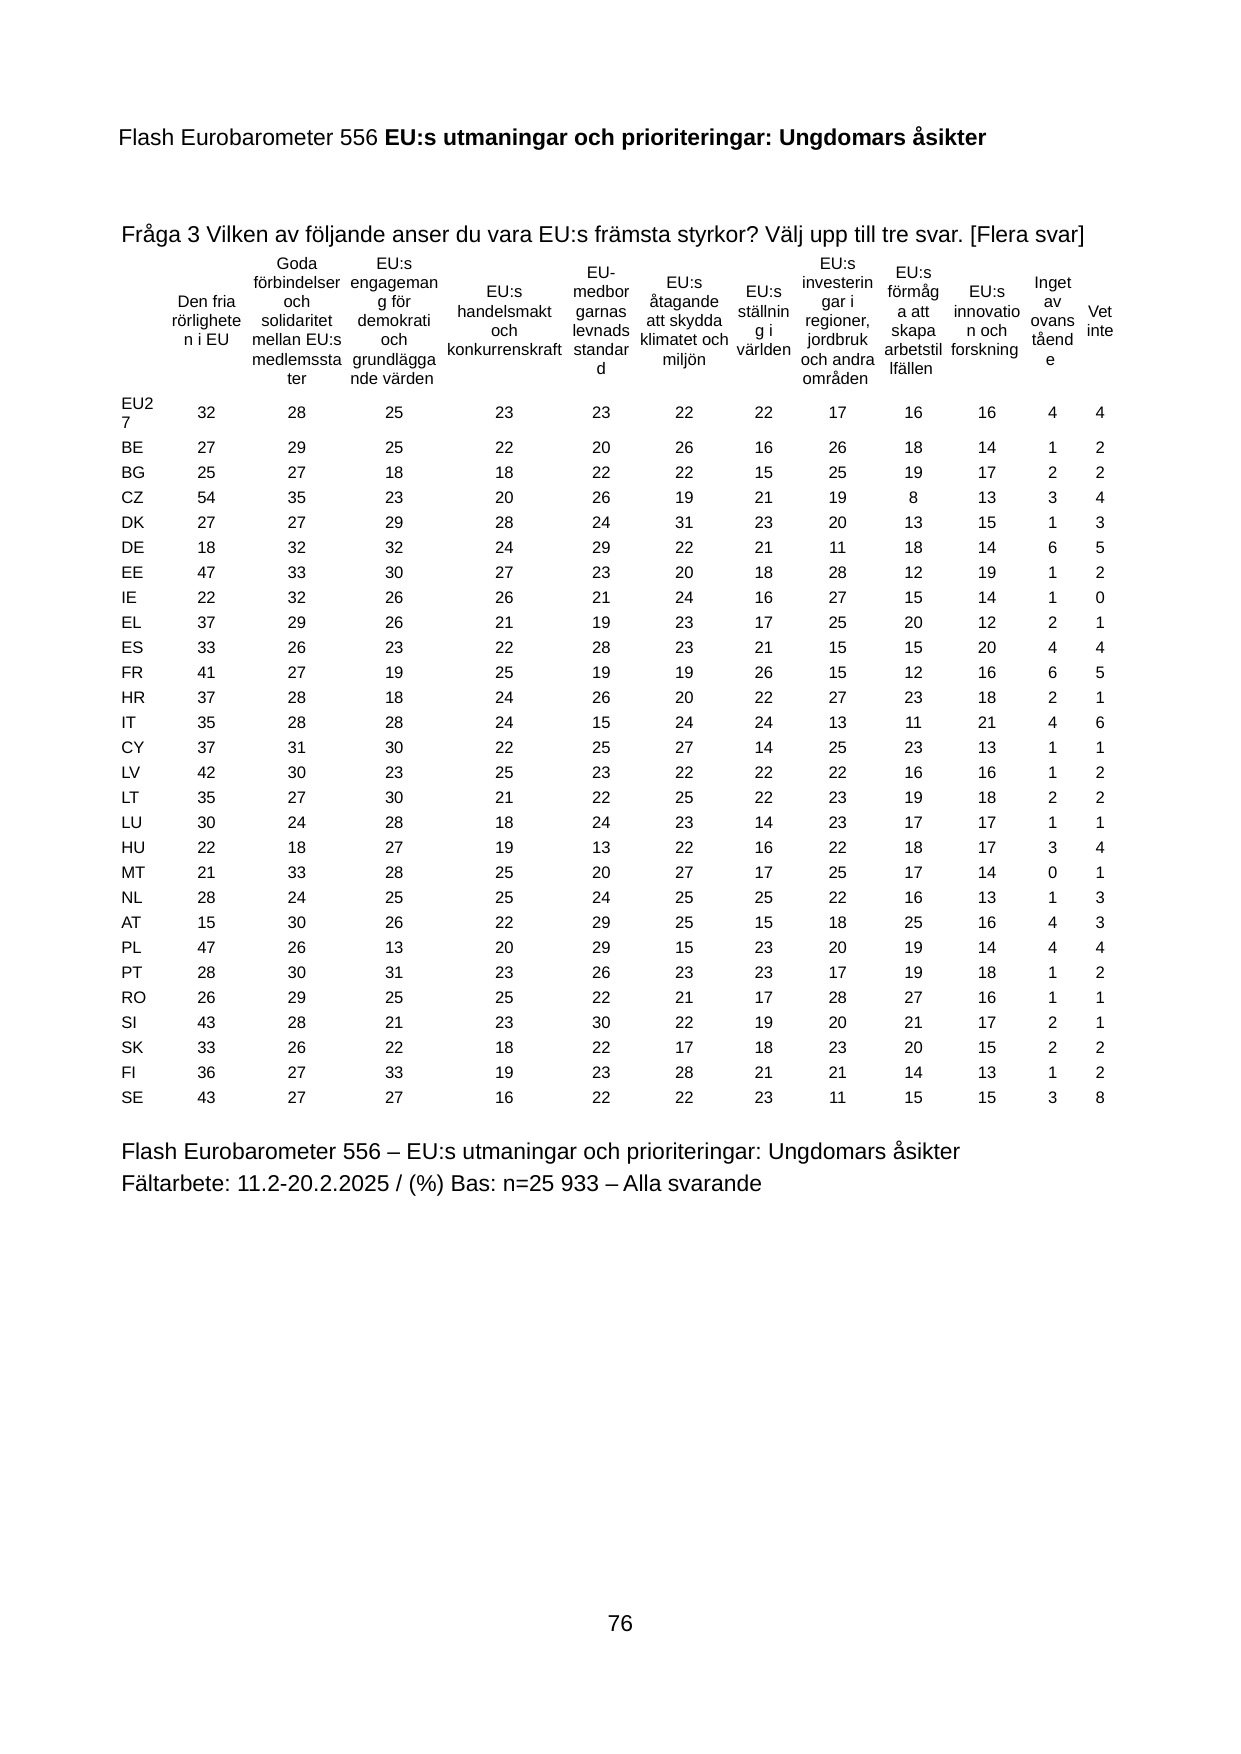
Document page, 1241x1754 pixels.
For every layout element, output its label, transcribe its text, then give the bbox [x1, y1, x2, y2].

table_cell 2 [1078, 960, 1122, 985]
table_cell SI [118, 1010, 165, 1035]
table_cell 13 [795, 710, 880, 735]
table_cell 22 [442, 435, 566, 460]
table_cell 16 [880, 391, 946, 435]
table_cell 23 [442, 1010, 566, 1035]
table_cell 25 [442, 760, 566, 785]
table_cell 16 [946, 391, 1027, 435]
table_cell 30 [165, 810, 248, 835]
table_cell 3 [1078, 510, 1122, 535]
table_cell 8 [1078, 1085, 1122, 1110]
table_cell 2 [1078, 760, 1122, 785]
table_cell BE [118, 435, 165, 460]
table_cell [248, 1110, 346, 1135]
table_cell 17 [946, 460, 1027, 485]
table_cell 24 [636, 585, 732, 610]
table_cell 21 [733, 485, 795, 510]
table_cell 23 [566, 560, 636, 585]
table_cell 4 [1078, 935, 1122, 960]
table_cell 29 [346, 510, 442, 535]
table_cell Den fria rörligheten i EU [165, 251, 248, 391]
table_cell 24 [442, 710, 566, 735]
table_cell 28 [346, 710, 442, 735]
table_cell EU:s innovation och forskning [946, 251, 1027, 391]
table_cell 15 [946, 510, 1027, 535]
table_cell 14 [946, 935, 1027, 960]
table_cell EU:s investeringar i regioner, jordbruk och andra områden [795, 251, 880, 391]
table_cell 16 [733, 835, 795, 860]
table_cell 4 [1078, 835, 1122, 860]
table_cell 27 [636, 860, 732, 885]
table_cell 6 [1027, 535, 1078, 560]
table_cell 20 [946, 635, 1027, 660]
table_cell 5 [1078, 660, 1122, 685]
table_cell 15 [165, 910, 248, 935]
table_cell FR [118, 660, 165, 685]
table_cell 17 [946, 835, 1027, 860]
table_cell 21 [165, 860, 248, 885]
table_cell 24 [566, 510, 636, 535]
table_cell 30 [248, 910, 346, 935]
table_cell 2 [1027, 1035, 1078, 1060]
table_cell 26 [795, 435, 880, 460]
table_cell 23 [636, 635, 732, 660]
table_cell 22 [733, 760, 795, 785]
table_cell 1 [1027, 760, 1078, 785]
table_cell 23 [733, 1085, 795, 1110]
table_cell 22 [566, 460, 636, 485]
table_cell 23 [566, 1060, 636, 1085]
table_cell [1027, 1110, 1078, 1135]
table_cell 25 [636, 885, 732, 910]
table_cell 1 [1078, 810, 1122, 835]
table_cell 32 [248, 535, 346, 560]
table_cell EL [118, 610, 165, 635]
table_cell 1 [1027, 510, 1078, 535]
table_cell 2 [1078, 560, 1122, 585]
table_cell 18 [880, 535, 946, 560]
table_cell 1 [1078, 1010, 1122, 1035]
table_cell 18 [733, 1035, 795, 1060]
table_cell 24 [442, 685, 566, 710]
table_cell 1 [1027, 585, 1078, 610]
table_cell 15 [795, 660, 880, 685]
table_cell BG [118, 460, 165, 485]
table_cell 17 [733, 985, 795, 1010]
table_cell 15 [636, 935, 732, 960]
table_cell 2 [1027, 785, 1078, 810]
table_cell 25 [442, 985, 566, 1010]
table_cell 2 [1027, 460, 1078, 485]
table_cell 17 [795, 391, 880, 435]
table_cell 25 [346, 435, 442, 460]
table_cell PT [118, 960, 165, 985]
table_cell 23 [346, 760, 442, 785]
table_cell 29 [248, 610, 346, 635]
table_cell PL [118, 935, 165, 960]
table_cell 25 [442, 860, 566, 885]
table_cell 15 [880, 585, 946, 610]
table_cell 18 [442, 460, 566, 485]
table_cell 27 [248, 785, 346, 810]
table_cell 13 [346, 935, 442, 960]
table_cell 25 [795, 860, 880, 885]
table_cell 22 [636, 1085, 732, 1110]
table_cell EU:s handelsmakt och konkurrenskraft [442, 251, 566, 391]
table_cell 3 [1027, 485, 1078, 510]
table_cell 20 [880, 610, 946, 635]
table_cell 29 [566, 935, 636, 960]
table_cell 25 [442, 885, 566, 910]
table_cell 16 [733, 585, 795, 610]
table_cell 2 [1027, 1010, 1078, 1035]
table_cell 22 [636, 535, 732, 560]
table_cell 21 [733, 535, 795, 560]
table_cell 19 [880, 935, 946, 960]
table_header Fråga 3 Vilken av följande anser du vara EU:s främsta styrkor? Välj upp till tre svar. [Flera svar] [118, 218, 1122, 251]
table_cell [880, 1110, 946, 1135]
table_cell 29 [248, 435, 346, 460]
table_cell 30 [346, 560, 442, 585]
table_cell 4 [1027, 935, 1078, 960]
table_cell 26 [346, 610, 442, 635]
table_cell 0 [1078, 585, 1122, 610]
table_cell 33 [248, 560, 346, 585]
table_cell 20 [636, 685, 732, 710]
table_cell 17 [946, 810, 1027, 835]
table_cell 24 [442, 535, 566, 560]
table_cell 25 [795, 460, 880, 485]
table_cell 18 [248, 835, 346, 860]
table_cell EU27 [118, 391, 165, 435]
table_cell 3 [1078, 885, 1122, 910]
table_cell 18 [946, 960, 1027, 985]
table_cell EU:s ställning i världen [733, 251, 795, 391]
table_cell 27 [880, 985, 946, 1010]
table_cell 2 [1027, 685, 1078, 710]
table_cell 25 [346, 391, 442, 435]
table_cell 22 [636, 391, 732, 435]
table_cell [118, 251, 165, 391]
table_cell 4 [1078, 485, 1122, 510]
table_cell HU [118, 835, 165, 860]
table_cell 18 [346, 460, 442, 485]
table_cell EU:s engagemang för demokrati och grundläggande värden [346, 251, 442, 391]
table_cell [442, 1110, 566, 1135]
table_cell 18 [733, 560, 795, 585]
table_cell [165, 1110, 248, 1135]
table_cell 6 [1078, 710, 1122, 735]
table_cell 1 [1027, 435, 1078, 460]
table_cell 19 [566, 660, 636, 685]
table_cell 20 [566, 435, 636, 460]
table_cell 15 [733, 910, 795, 935]
table_cell 16 [946, 910, 1027, 935]
table_cell 30 [248, 960, 346, 985]
table_cell 14 [880, 1060, 946, 1085]
table_cell 21 [733, 1060, 795, 1085]
table_cell 26 [636, 435, 732, 460]
table_cell 24 [636, 710, 732, 735]
table_cell 23 [795, 1035, 880, 1060]
table_cell 31 [636, 510, 732, 535]
table_cell 23 [346, 485, 442, 510]
table_cell EU:s förmåga att skapa arbetstillfällen [880, 251, 946, 391]
table_cell 35 [248, 485, 346, 510]
table_cell 33 [165, 635, 248, 660]
table_cell 15 [880, 635, 946, 660]
table_cell 21 [636, 985, 732, 1010]
table_cell 16 [946, 760, 1027, 785]
table_cell 25 [165, 460, 248, 485]
table_cell 3 [1027, 835, 1078, 860]
table_cell 18 [442, 810, 566, 835]
table_cell LU [118, 810, 165, 835]
table_cell 17 [733, 610, 795, 635]
table_cell 13 [946, 885, 1027, 910]
table_cell 18 [346, 685, 442, 710]
table_cell 1 [1078, 685, 1122, 710]
table_cell RO [118, 985, 165, 1010]
table_cell 2 [1078, 785, 1122, 810]
table_cell 27 [346, 835, 442, 860]
table_cell 17 [795, 960, 880, 985]
table_cell 28 [795, 985, 880, 1010]
table_cell [346, 1110, 442, 1135]
table_cell 6 [1027, 660, 1078, 685]
table_cell 15 [795, 635, 880, 660]
table_cell 26 [566, 485, 636, 510]
table_cell 12 [880, 560, 946, 585]
table_cell 2 [1078, 1035, 1122, 1060]
table_cell HR [118, 685, 165, 710]
table_cell SK [118, 1035, 165, 1060]
table_cell 23 [636, 610, 732, 635]
table_cell 22 [165, 835, 248, 860]
table_cell 28 [346, 810, 442, 835]
table_cell [636, 1110, 732, 1135]
table_cell 26 [346, 910, 442, 935]
table_cell 14 [946, 435, 1027, 460]
table_cell 4 [1078, 635, 1122, 660]
table_cell 2 [1078, 460, 1122, 485]
table_cell 17 [946, 1010, 1027, 1035]
table_cell 0 [1027, 860, 1078, 885]
table_cell 21 [442, 785, 566, 810]
table_cell 14 [946, 860, 1027, 885]
table_cell 14 [733, 810, 795, 835]
table_cell 23 [566, 760, 636, 785]
table_cell 20 [795, 935, 880, 960]
table_cell 16 [442, 1085, 566, 1110]
table_cell CZ [118, 485, 165, 510]
table_cell 23 [880, 735, 946, 760]
table_cell 1 [1027, 810, 1078, 835]
table_cell 22 [566, 785, 636, 810]
table_cell 22 [795, 885, 880, 910]
table_cell 28 [165, 885, 248, 910]
table_cell 20 [442, 935, 566, 960]
table_cell 22 [566, 1085, 636, 1110]
table_cell DK [118, 510, 165, 535]
table_cell 16 [946, 660, 1027, 685]
table_cell 22 [733, 391, 795, 435]
table_cell [795, 1110, 880, 1135]
table_cell 13 [566, 835, 636, 860]
table_cell 27 [795, 685, 880, 710]
table_cell 25 [636, 910, 732, 935]
table_cell 20 [636, 560, 732, 585]
table_cell 13 [946, 485, 1027, 510]
table_cell 22 [165, 585, 248, 610]
table_cell DE [118, 535, 165, 560]
table_cell 18 [946, 685, 1027, 710]
table_cell 27 [248, 510, 346, 535]
table_cell 16 [880, 760, 946, 785]
table_cell 22 [795, 835, 880, 860]
table_cell 24 [248, 885, 346, 910]
table_cell 1 [1027, 960, 1078, 985]
table_cell 19 [636, 485, 732, 510]
table_cell 18 [795, 910, 880, 935]
table_cell 19 [880, 460, 946, 485]
table_cell 26 [566, 685, 636, 710]
table_cell 37 [165, 735, 248, 760]
table_cell 30 [346, 735, 442, 760]
table_cell 21 [442, 610, 566, 635]
table_cell 28 [346, 860, 442, 885]
table_cell 24 [566, 885, 636, 910]
table_cell 23 [733, 960, 795, 985]
table_cell 13 [946, 735, 1027, 760]
table_cell 19 [946, 560, 1027, 585]
table_cell 28 [795, 560, 880, 585]
table_cell 4 [1078, 391, 1122, 435]
table_cell 23 [733, 510, 795, 535]
table_cell Vet inte [1078, 251, 1122, 391]
table_cell 23 [636, 960, 732, 985]
table_cell 1 [1078, 860, 1122, 885]
table_cell 20 [795, 510, 880, 535]
table_cell 22 [566, 985, 636, 1010]
table_cell 22 [442, 910, 566, 935]
table_cell 28 [248, 1010, 346, 1035]
table_cell 23 [733, 935, 795, 960]
table_cell 37 [165, 685, 248, 710]
table_cell 22 [636, 460, 732, 485]
table_cell 42 [165, 760, 248, 785]
table_cell 19 [636, 660, 732, 685]
table_cell 27 [442, 560, 566, 585]
table_cell 28 [165, 960, 248, 985]
table_cell 32 [346, 535, 442, 560]
table_cell 29 [566, 535, 636, 560]
table_cell [733, 1110, 795, 1135]
table_cell 54 [165, 485, 248, 510]
table_cell 2 [1027, 610, 1078, 635]
table_cell 37 [165, 610, 248, 635]
table_cell 20 [880, 1035, 946, 1060]
table_cell 29 [248, 985, 346, 1010]
table_cell 27 [636, 735, 732, 760]
table_cell MT [118, 860, 165, 885]
table_cell 1 [1027, 560, 1078, 585]
table_cell 25 [636, 785, 732, 810]
table_cell EU:s åtagande att skydda klimatet och miljön [636, 251, 732, 391]
table_cell 21 [566, 585, 636, 610]
table_cell 21 [346, 1010, 442, 1035]
table_cell 3 [1078, 910, 1122, 935]
table_cell 23 [346, 635, 442, 660]
table_cell 1 [1027, 735, 1078, 760]
table_cell 11 [795, 1085, 880, 1110]
table_cell 27 [795, 585, 880, 610]
table_cell 23 [566, 391, 636, 435]
table_cell [946, 1110, 1027, 1135]
table_cell 4 [1027, 391, 1078, 435]
table_cell 13 [946, 1060, 1027, 1085]
table_cell 47 [165, 560, 248, 585]
table_cell 15 [880, 1085, 946, 1110]
table_cell 23 [880, 685, 946, 710]
table_cell 14 [946, 585, 1027, 610]
table_cell 36 [165, 1060, 248, 1085]
table_cell [118, 1110, 165, 1135]
table_cell 16 [733, 435, 795, 460]
table_cell 13 [880, 510, 946, 535]
table_cell 27 [248, 660, 346, 685]
table_cell Goda förbindelser och solidaritet mellan EU:s medlemsstater [248, 251, 346, 391]
table_cell 15 [946, 1035, 1027, 1060]
table_cell SE [118, 1085, 165, 1110]
table_cell 25 [795, 735, 880, 760]
table_cell 22 [636, 835, 732, 860]
table_cell 27 [346, 1085, 442, 1110]
table_cell 28 [248, 685, 346, 710]
table_cell 23 [442, 391, 566, 435]
table_cell 26 [248, 935, 346, 960]
table_cell 43 [165, 1010, 248, 1035]
table_cell 19 [733, 1010, 795, 1035]
table_cell 21 [795, 1060, 880, 1085]
table_cell 25 [442, 660, 566, 685]
table_cell 27 [248, 1085, 346, 1110]
table_cell 2 [1078, 1060, 1122, 1085]
table_cell 17 [733, 860, 795, 885]
table_cell 33 [248, 860, 346, 885]
table_cell Fältarbete: 11.2-20.2.2025 / (%) Bas: n=25 933 – Alla svarande [118, 1167, 1122, 1199]
table_cell LT [118, 785, 165, 810]
table_cell 4 [1027, 910, 1078, 935]
table_cell 14 [733, 735, 795, 760]
table_cell 15 [946, 1085, 1027, 1110]
table_cell 26 [248, 1035, 346, 1060]
table_cell 4 [1027, 635, 1078, 660]
table_cell 25 [795, 610, 880, 635]
table_cell 18 [946, 785, 1027, 810]
table_cell LV [118, 760, 165, 785]
table_cell 24 [733, 710, 795, 735]
table_cell 26 [442, 585, 566, 610]
table_cell 20 [442, 485, 566, 510]
table_cell 30 [248, 760, 346, 785]
table_cell 41 [165, 660, 248, 685]
table_cell 22 [733, 785, 795, 810]
table_cell 1 [1078, 735, 1122, 760]
table_cell Inget av ovanstående [1027, 251, 1078, 391]
table_cell 47 [165, 935, 248, 960]
table_cell 26 [566, 960, 636, 985]
table_cell 11 [880, 710, 946, 735]
table_cell 22 [636, 760, 732, 785]
table_cell CY [118, 735, 165, 760]
table_cell 31 [346, 960, 442, 985]
table_cell 1 [1078, 985, 1122, 1010]
table_cell 25 [346, 885, 442, 910]
table_cell 23 [442, 960, 566, 985]
table_cell 18 [442, 1035, 566, 1060]
table_cell IE [118, 585, 165, 610]
table_cell 19 [880, 785, 946, 810]
table_cell 26 [346, 585, 442, 610]
table_cell 1 [1027, 985, 1078, 1010]
table_cell 16 [946, 985, 1027, 1010]
table_cell 5 [1078, 535, 1122, 560]
table_cell 18 [880, 835, 946, 860]
table_cell 3 [1027, 1085, 1078, 1110]
table_cell NL [118, 885, 165, 910]
table_cell 19 [880, 960, 946, 985]
table_cell Flash Eurobarometer 556 – EU:s utmaningar och prioriteringar: Ungdomars åsikter [118, 1135, 1122, 1167]
table_cell 27 [248, 1060, 346, 1085]
table_cell 27 [165, 510, 248, 535]
table_cell 18 [165, 535, 248, 560]
table_cell 19 [566, 610, 636, 635]
table_cell 1 [1027, 885, 1078, 910]
table_cell 2 [1078, 435, 1122, 460]
table_cell 21 [946, 710, 1027, 735]
table_cell 43 [165, 1085, 248, 1110]
table_cell IT [118, 710, 165, 735]
table_cell 8 [880, 485, 946, 510]
table_cell 17 [636, 1035, 732, 1060]
table_cell 24 [248, 810, 346, 835]
table_cell 21 [880, 1010, 946, 1035]
table_cell 27 [248, 460, 346, 485]
table_cell 12 [880, 660, 946, 685]
table_cell 33 [165, 1035, 248, 1060]
table_cell 1 [1078, 610, 1122, 635]
table_cell EU-medborgarnas levnadsstandard [566, 251, 636, 391]
table_cell 22 [636, 1010, 732, 1035]
table_cell 18 [880, 435, 946, 460]
table_cell [1078, 1110, 1122, 1135]
table_cell 21 [733, 635, 795, 660]
table_cell 15 [733, 460, 795, 485]
table_cell 33 [346, 1060, 442, 1085]
table_cell 22 [566, 1035, 636, 1060]
table_cell 26 [165, 985, 248, 1010]
table_cell 16 [880, 885, 946, 910]
table_cell 23 [795, 785, 880, 810]
table_cell 25 [566, 735, 636, 760]
table_cell 23 [795, 810, 880, 835]
table_cell 31 [248, 735, 346, 760]
table_cell 30 [346, 785, 442, 810]
table_cell 27 [165, 435, 248, 460]
table_cell 24 [566, 810, 636, 835]
table_cell [566, 1110, 636, 1135]
table_cell 11 [795, 535, 880, 560]
table_cell 19 [346, 660, 442, 685]
table_cell 22 [795, 760, 880, 785]
table_cell ES [118, 635, 165, 660]
table_cell AT [118, 910, 165, 935]
table_cell 28 [248, 710, 346, 735]
table_cell FI [118, 1060, 165, 1085]
table_cell 22 [346, 1035, 442, 1060]
table_cell 17 [880, 810, 946, 835]
table_cell 19 [795, 485, 880, 510]
table_cell 14 [946, 535, 1027, 560]
table_cell EE [118, 560, 165, 585]
table_cell 25 [880, 910, 946, 935]
table_cell 25 [733, 885, 795, 910]
table_cell 26 [733, 660, 795, 685]
table_cell 32 [248, 585, 346, 610]
table_cell 29 [566, 910, 636, 935]
table_cell 25 [346, 985, 442, 1010]
table_cell 22 [442, 635, 566, 660]
table_cell 30 [566, 1010, 636, 1035]
table_cell 4 [1027, 710, 1078, 735]
table_cell 19 [442, 1060, 566, 1085]
table_cell 23 [636, 810, 732, 835]
table_cell 1 [1027, 1060, 1078, 1085]
table_cell 22 [733, 685, 795, 710]
table_cell 28 [566, 635, 636, 660]
table_cell 35 [165, 710, 248, 735]
table_cell 22 [442, 735, 566, 760]
table_cell 19 [442, 835, 566, 860]
table_cell 28 [248, 391, 346, 435]
table_cell 17 [880, 860, 946, 885]
table_cell 20 [566, 860, 636, 885]
table_cell 15 [566, 710, 636, 735]
table_cell 26 [248, 635, 346, 660]
table_cell 32 [165, 391, 248, 435]
table_cell 28 [442, 510, 566, 535]
table_cell 20 [795, 1010, 880, 1035]
table_cell 35 [165, 785, 248, 810]
table_cell 28 [636, 1060, 732, 1085]
table_cell 12 [946, 610, 1027, 635]
